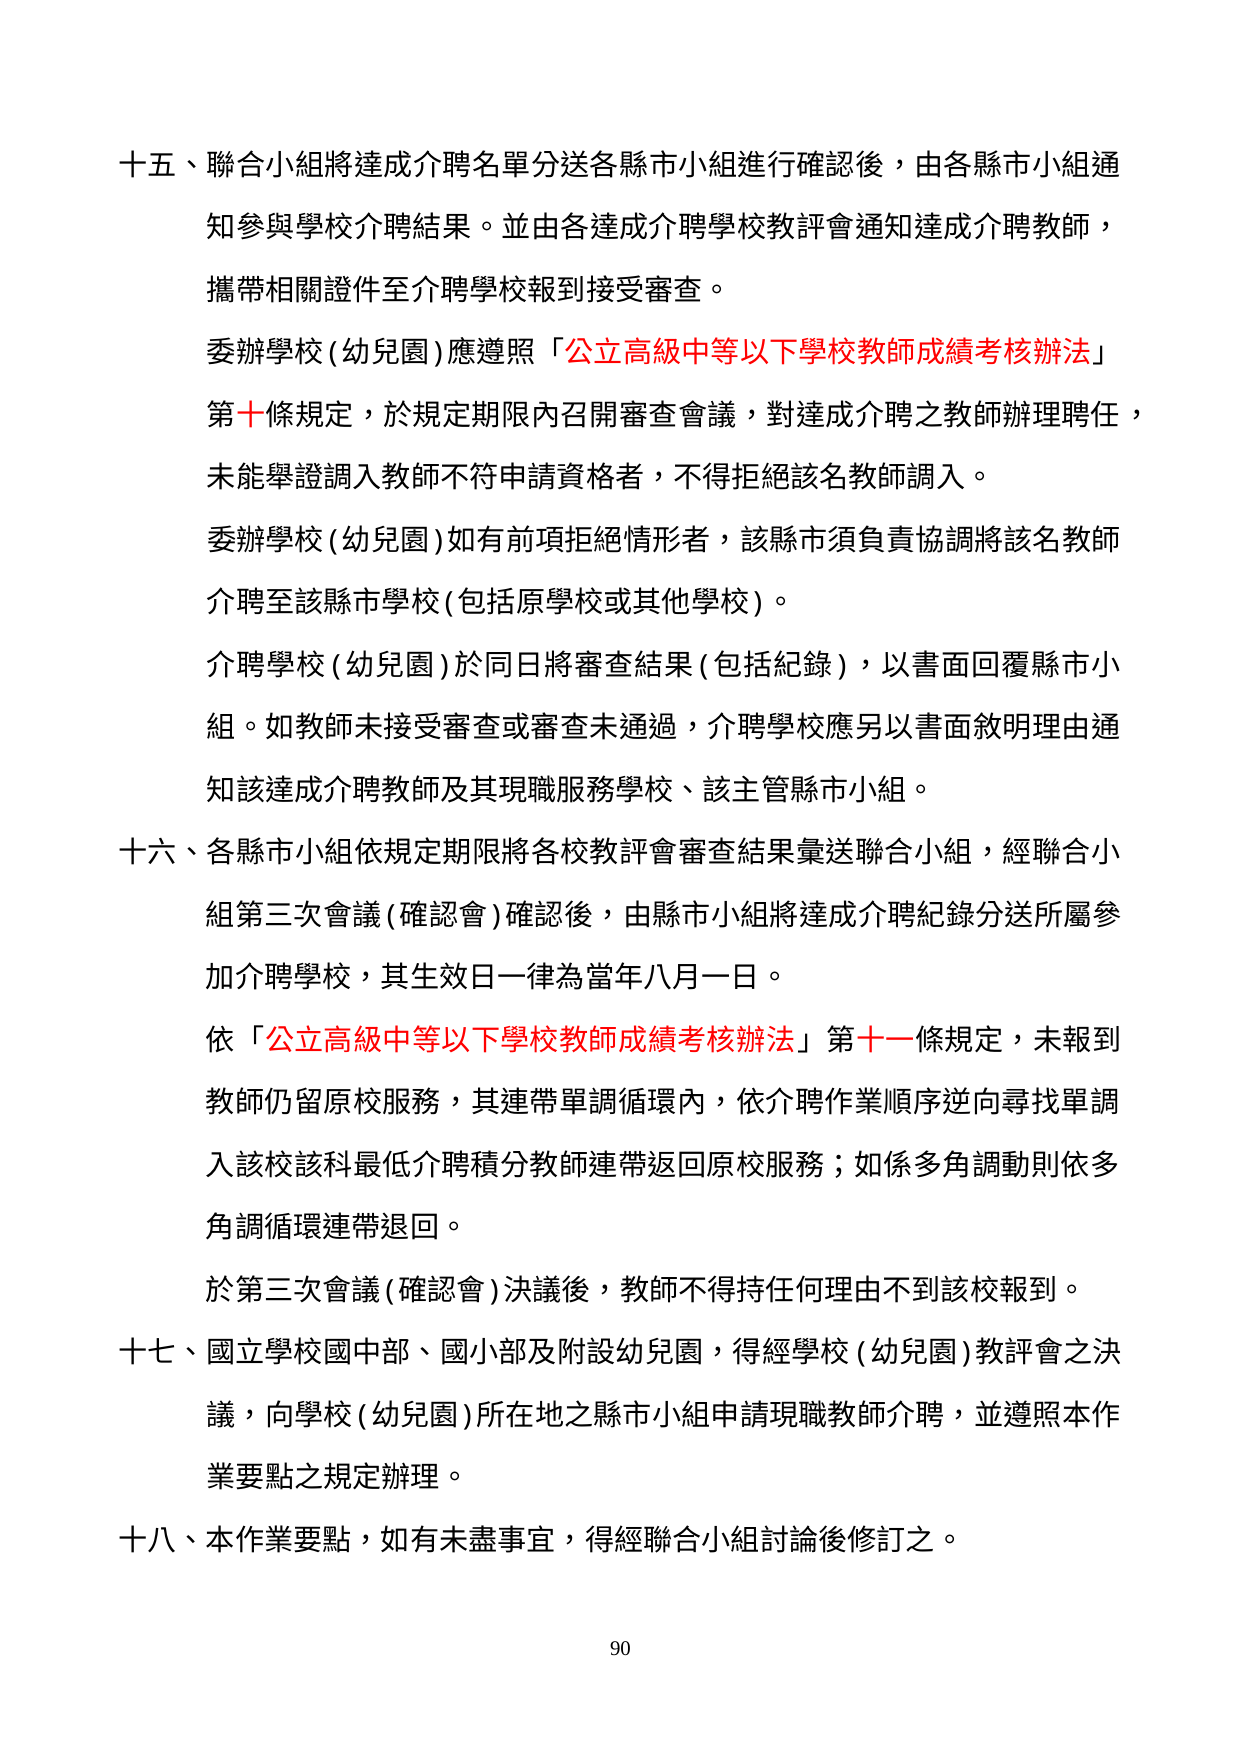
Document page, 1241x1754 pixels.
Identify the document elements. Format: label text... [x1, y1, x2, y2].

text 委辦學校(幼兒園)應遵照「公立高級中等以下學校教師成績考核辦法」第十條規定，於規定期限內召開審查會議，對達成介聘之教師辦理聘任，未能舉證調入教師不符申請資格者，不得拒絕該名教師調入。 [207, 308, 1122, 496]
text 依「公立高級中等以下學校教師成績考核辦法」第十一條規定，未報到教師仍留原校服務，其連帶單調循環內，依介聘作業順序逆向尋找單調入該校該科最低介聘積分教師連帶返回原校服務；如係多角調動則依多角調循環連帶退回。 [206, 996, 1122, 1246]
text 十八、本作業要點，如有未盡事宜，得經聯合小組討論後修訂之。 [118, 1496, 1122, 1558]
text 十五、聯合小組將達成介聘名單分送各縣市小組進行確認後，由各縣市小組通知參與學校介聘結果。並由各達成介聘學校教評會通知達成介聘教師，攜帶相關證件至介聘學校報到接受審查。 [118, 121, 1122, 308]
text 介聘學校(幼兒園)於同日將審查結果(包括紀錄)，以書面回覆縣市小組。如教師未接受審查或審查未通過，介聘學校應另以書面敘明理由通知該達成介聘教師及其現職服務學校、該主管縣市小組。 [207, 621, 1122, 808]
text 十六、各縣市小組依規定期限將各校教評會審查結果彙送聯合小組，經聯合小組第三次會議(確認會)確認後，由縣市小組將達成介聘紀錄分送所屬參加介聘學校，其生效日一律為當年八月一日。 [118, 808, 1122, 996]
text 十七、國立學校國中部、國小部及附設幼兒園，得經學校(幼兒園)教評會之決議，向學校(幼兒園)所在地之縣市小組申請現職教師介聘，並遵照本作業要點之規定辦理。 [118, 1308, 1122, 1496]
text 委辦學校(幼兒園)如有前項拒絕情形者，該縣市須負責協調將該名教師介聘至該縣市學校(包括原學校或其他學校)。 [207, 496, 1122, 621]
text 於第三次會議(確認會)決議後，教師不得持任何理由不到該校報到。 [118, 1246, 1122, 1308]
